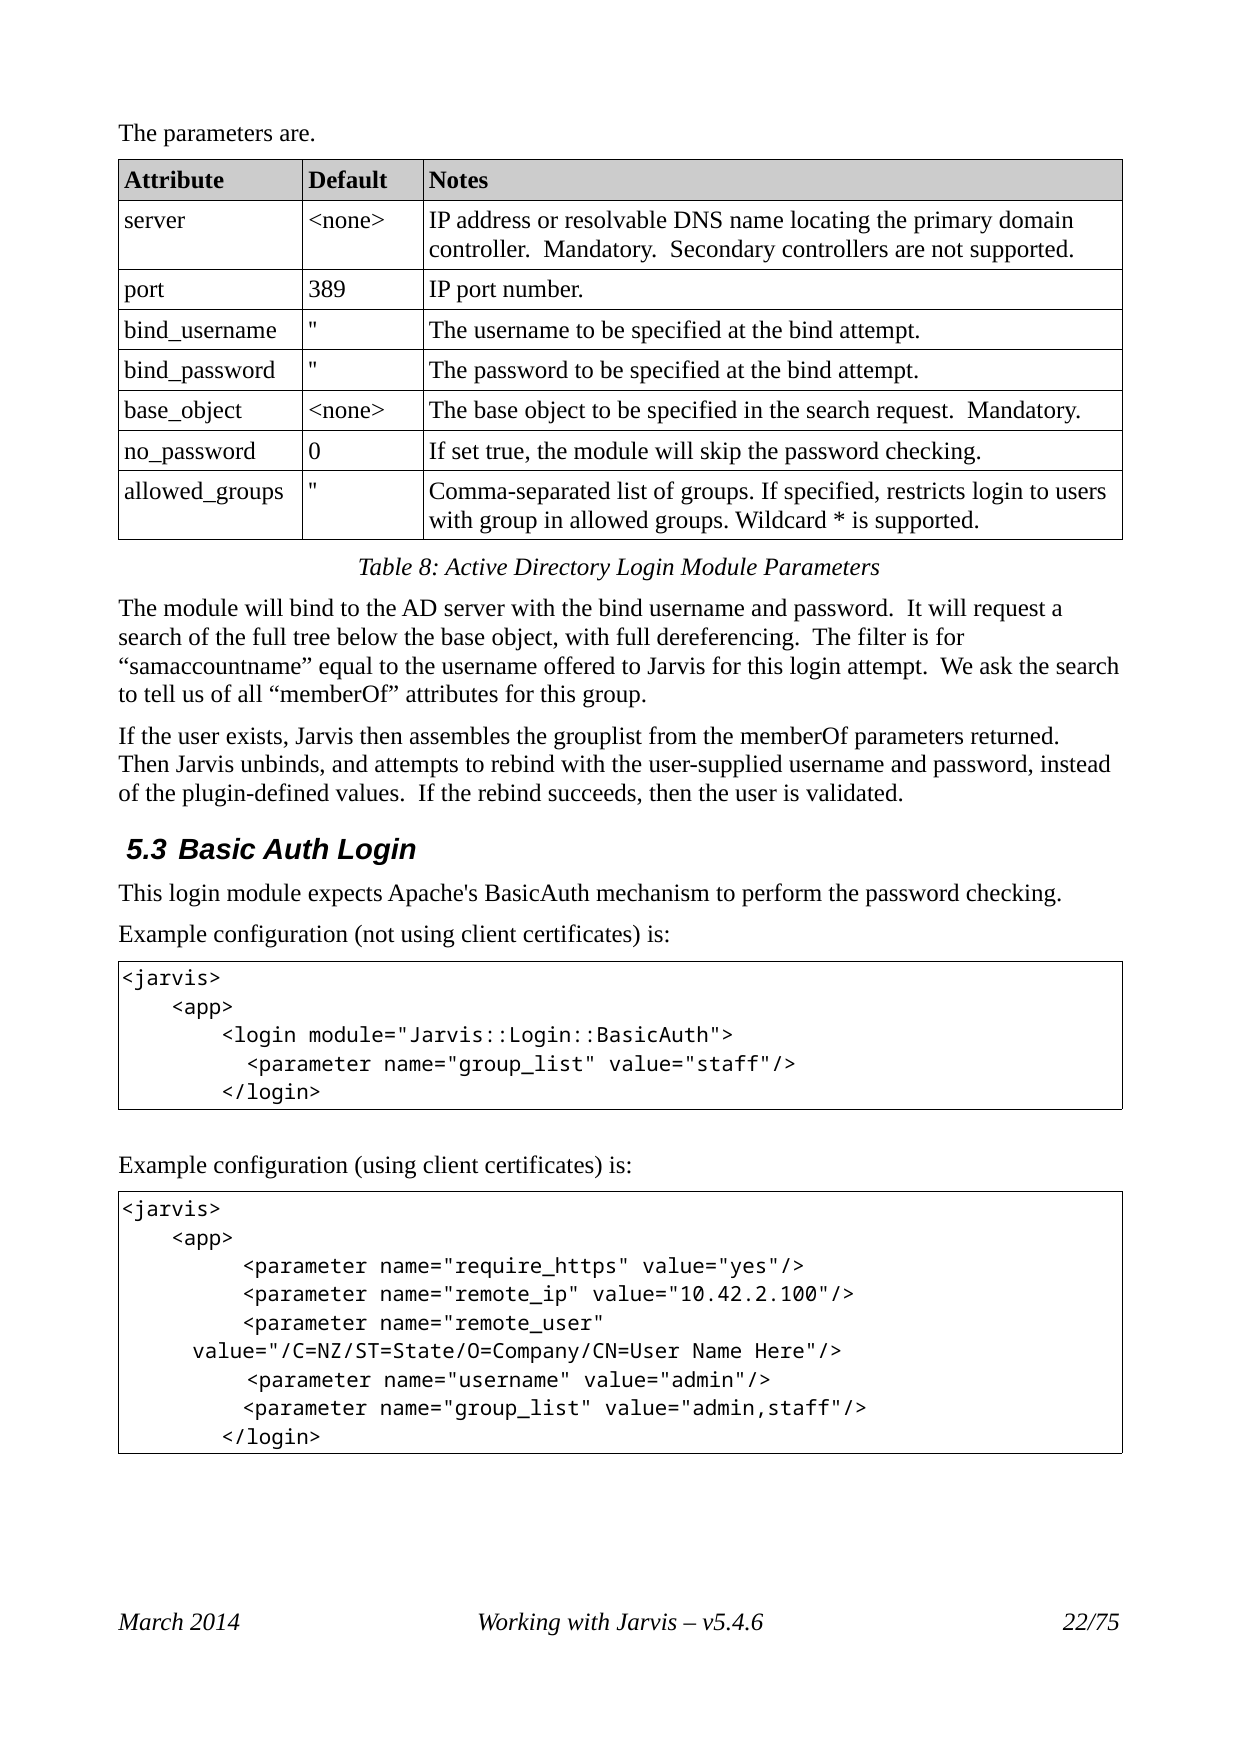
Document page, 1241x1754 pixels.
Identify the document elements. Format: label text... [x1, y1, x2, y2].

text <app> [119, 1220, 1122, 1248]
table_cell 389 [303, 270, 423, 309]
table_cell The base object to be specified in the search request. Mandatory. [424, 391, 1122, 430]
table_cell <none> [303, 201, 423, 269]
text <parameter name="username" value="admin"/> [119, 1362, 1122, 1390]
table_cell <none> [303, 391, 423, 430]
text <parameter name="group_list" value="admin,staff"/> [119, 1390, 1122, 1419]
table_cell allowed_groups [119, 471, 302, 539]
table_cell If set true, the module will skip the password checking. [424, 431, 1122, 470]
text The module will bind to the AD server with the bind username and password. It will request a search of the full tree below the base object, with full dereferencing. The filter is for “samaccountname” equal to the username offered to Jarvis for this login attempt. We ask the search to tell us of all “memberOf” attributes for this group. [118, 593, 1122, 708]
table_header Notes [424, 160, 1122, 200]
text <jarvis> [119, 962, 1122, 989]
text The parameters are. [118, 118, 1122, 147]
text <app> [119, 989, 1122, 1017]
table_cell bind_password [119, 350, 302, 390]
table_cell no_password [119, 431, 302, 470]
text <parameter name="remote_ip" value="10.42.2.100"/> [119, 1277, 1122, 1305]
text <parameter name="group_list" value="staff"/> [119, 1046, 1122, 1074]
text <jarvis> [119, 1192, 1122, 1220]
text <parameter name="require_https" value="yes"/> [119, 1248, 1122, 1277]
table_cell The username to be specified at the bind attempt. [424, 310, 1122, 349]
table_cell '' [303, 310, 423, 349]
table_cell The password to be specified at the bind attempt. [424, 350, 1122, 390]
table_cell server [119, 201, 302, 269]
subtitle Basic Auth Login [118, 832, 1122, 866]
table_cell base_object [119, 391, 302, 430]
text Example configuration (using client certificates) is: [118, 1150, 1122, 1179]
table_header Attribute [119, 160, 302, 200]
text </login> [119, 1074, 1122, 1109]
table_cell 0 [303, 431, 423, 470]
table_cell port [119, 270, 302, 309]
table_cell bind_username [119, 310, 302, 349]
text If the user exists, Jarvis then assembles the grouplist from the memberOf parameters returned. Then Jarvis unbinds, and attempts to rebind with the user-supplied username and password, instead of the plugin-defined values. If the rebind succeeds, then the user is validated. [118, 721, 1122, 807]
text <login module="Jarvis::Login::BasicAuth"> [119, 1017, 1122, 1046]
text value="/C=NZ/ST=State/O=Company/CN=User Name Here"/> [119, 1333, 1122, 1362]
table_cell IP address or resolvable DNS name locating the primary domain controller. Mandatory. Secondary controllers are not supported. [424, 201, 1122, 269]
text This login module expects Apache's BasicAuth mechanism to perform the password checking. [118, 878, 1122, 907]
table_cell Comma-separated list of groups. If specified, restricts login to users with group in allowed groups. Wildcard * is supported. [424, 471, 1122, 539]
table_cell '' [303, 471, 423, 539]
text Table 8: Active Directory Login Module Parameters [118, 552, 1122, 581]
table_cell IP port number. [424, 270, 1122, 309]
text <parameter name="remote_user" [119, 1305, 1122, 1333]
table_header Default [303, 160, 423, 200]
text </login> [119, 1419, 1122, 1453]
table_cell '' [303, 350, 423, 390]
text Example configuration (not using client certificates) is: [118, 919, 1122, 948]
